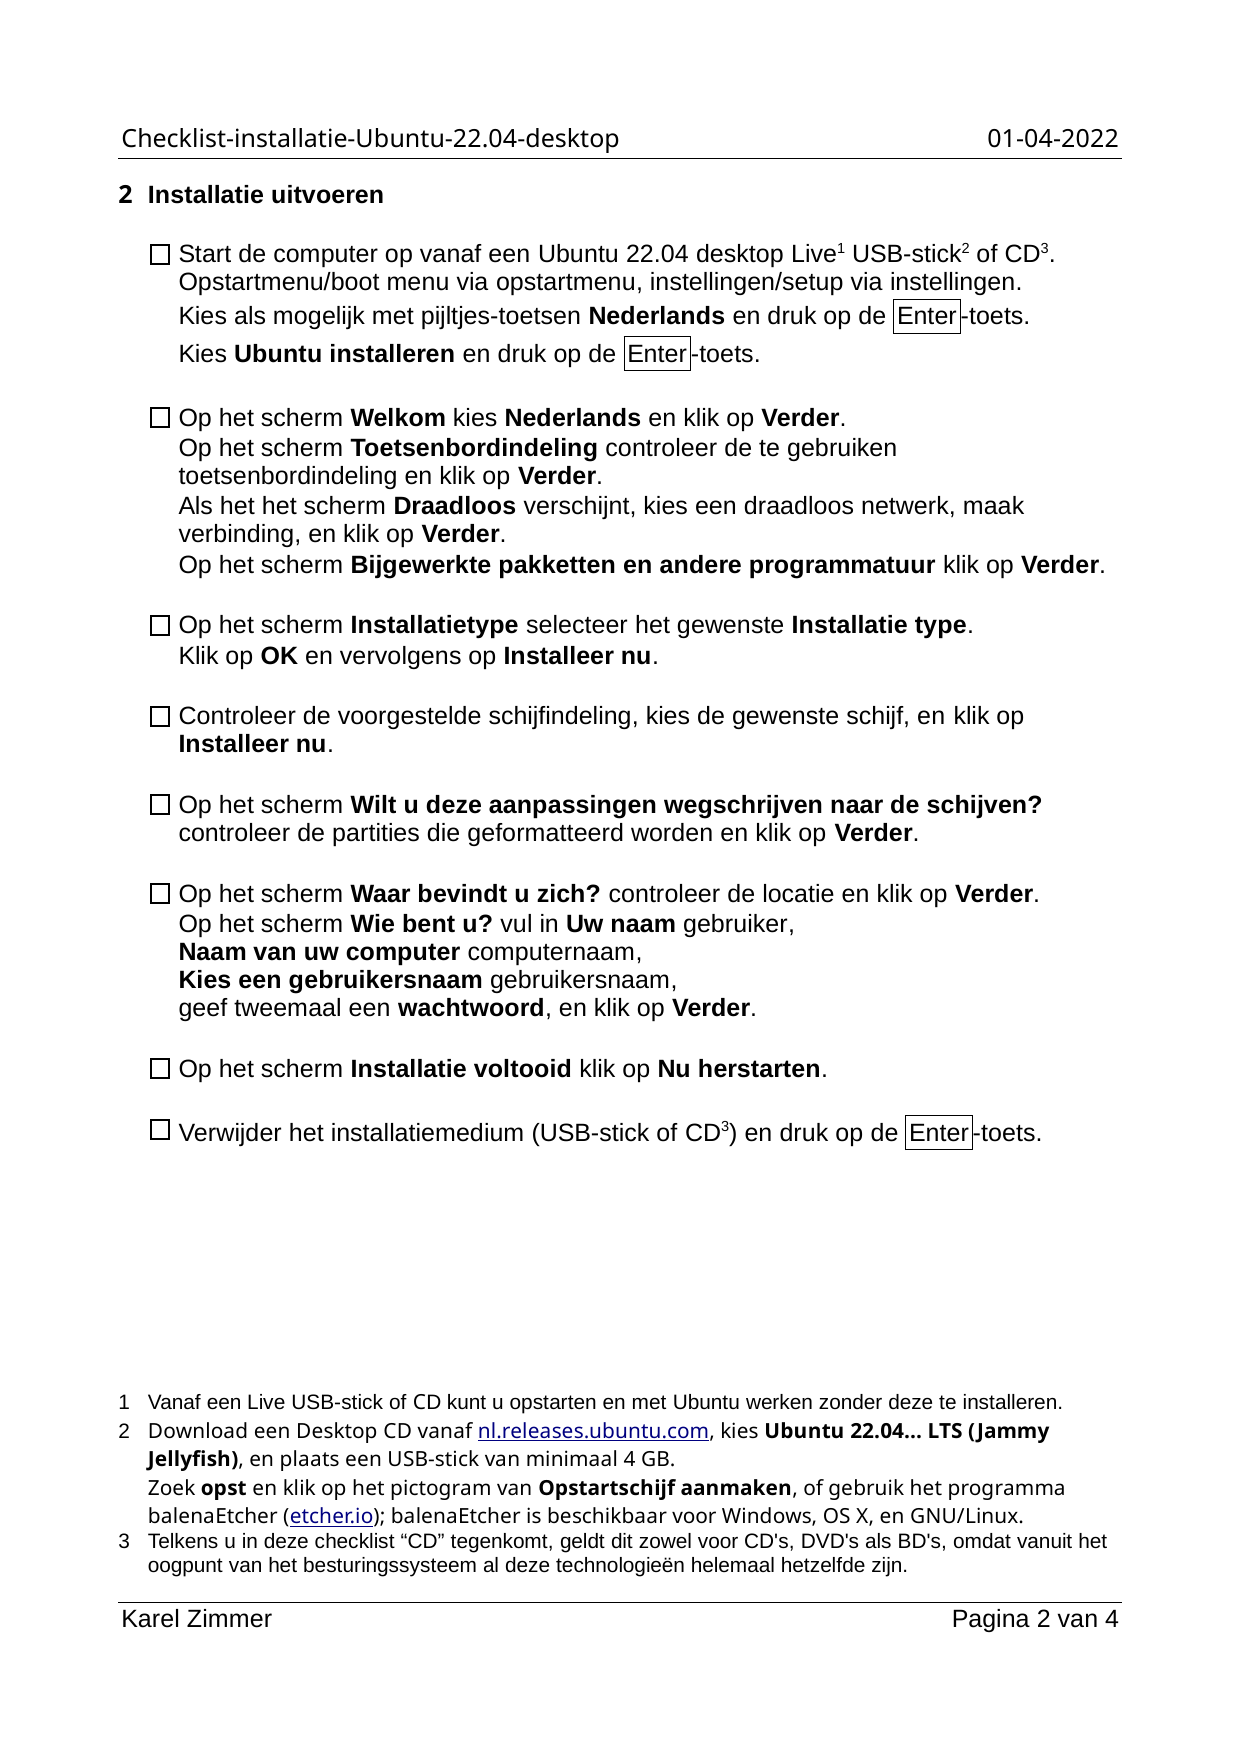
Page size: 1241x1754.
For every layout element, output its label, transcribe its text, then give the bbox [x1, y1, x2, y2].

table_cell [177, 1084, 1121, 1114]
table_cell [141, 701, 177, 759]
table_cell [141, 610, 177, 640]
table_cell [141, 1114, 177, 1151]
table_cell Klik op OK en vervolgens op Installeer nu. [177, 640, 1121, 671]
list Installatie uitvoeren [118, 177, 1122, 211]
table_cell [141, 790, 177, 848]
table_header [141, 239, 177, 297]
table_cell [141, 580, 177, 610]
table_cell [141, 671, 177, 701]
table_cell Op het scherm Installatie voltooid klik op Nu herstarten. [177, 1053, 1121, 1084]
table_cell [141, 298, 177, 335]
table_cell [141, 1023, 177, 1053]
table_cell [177, 671, 1121, 701]
table_cell [177, 372, 1121, 402]
table_cell [141, 1084, 177, 1114]
table_cell [141, 878, 177, 909]
table_cell [141, 335, 177, 372]
table_cell [177, 759, 1121, 790]
table_cell [141, 640, 177, 671]
table_cell [177, 580, 1121, 610]
table_cell [141, 909, 177, 1023]
table_cell Op het scherm Bijgewerkte pakketten en andere programmatuur klik op Verder. [177, 550, 1121, 580]
table_cell [141, 550, 177, 580]
table_header Start de computer op vanaf een Ubuntu 22.04 desktop Live USB-stick of CD. Opstartmenu/boot menu via opstartmenu, instellingen/setup via instellingen. [177, 239, 1121, 297]
table_cell Als het het scherm Draadloos verschijnt, kies een draadloos netwerk, maak verbinding, en klik op Verder. [177, 491, 1121, 549]
table_cell Op het scherm Welkom kies Nederlands en klik op Verder. [177, 403, 1121, 433]
table_cell Kies als mogelijk met pijltjes-toetsen Nederlands en druk op de Enter-toets. [177, 298, 1121, 335]
table_cell [141, 848, 177, 878]
table_cell Op het scherm Toetsenbordindeling controleer de te gebruiken toetsenbordindeling en klik op Verder. [177, 433, 1121, 491]
table_cell Verwijder het installatiemedium (USB-stick of CD3) en druk op de Enter-toets. [177, 1114, 1121, 1151]
table_cell [141, 759, 177, 790]
table_cell Op het scherm Waar bevindt u zich? controleer de locatie en klik op Verder. [177, 878, 1121, 909]
table_cell [141, 403, 177, 433]
table_cell [141, 1053, 177, 1084]
table_cell Kies Ubuntu installeren en druk op de Enter-toets. [177, 335, 1121, 372]
table_cell Op het scherm Installatietype selecteer het gewenste Installatie type. [177, 610, 1121, 640]
table_cell [177, 848, 1121, 878]
table_cell Op het scherm Wilt u deze aanpassingen wegschrijven naar de schijven? controleer de partities die geformatteerd worden en klik op Verder. [177, 790, 1121, 848]
table_cell Op het scherm Wie bent u? vul in Uw naam gebruiker, Naam van uw computer computernaam, Kies een gebruikersnaam gebruikersnaam, geef tweemaal een wachtwoord, en klik op Verder. [177, 909, 1121, 1023]
table_cell [177, 1023, 1121, 1053]
table_cell Controleer de voorgestelde schijfindeling, kies de gewenste schijf, en klik op Installeer nu. [177, 701, 1121, 759]
table_cell [141, 491, 177, 549]
table_cell [141, 433, 177, 491]
table_cell [141, 372, 177, 402]
